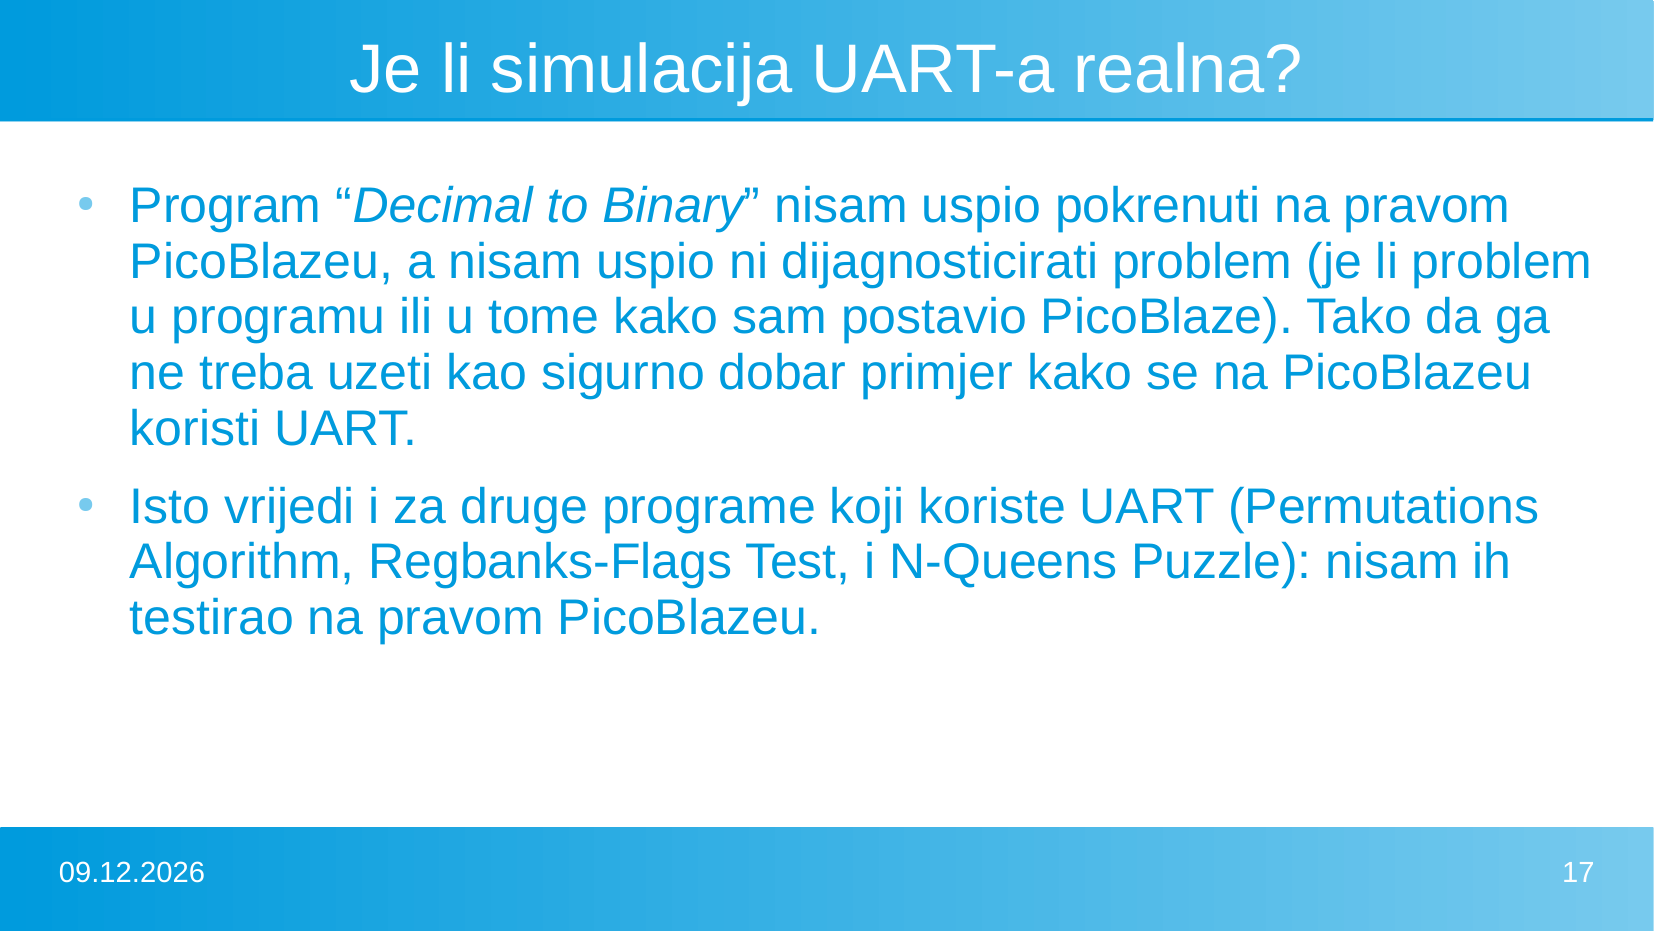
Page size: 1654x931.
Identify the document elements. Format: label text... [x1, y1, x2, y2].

title Je li simulacija UART-a realna? [59, 29, 1595, 108]
list Program “Decimal to Binary” nisam uspio pokrenuti na pravom PicoBlazeu, a nisam uspio ni dijagnosticirati problem (je li problem u programu ili u tome kako sam postavio PicoBlaze). Tako da ga ne treba uzeti kao sigurno dobar primjer kako se na PicoBlazeu koristi UART. Isto vrijedi i za druge programe koji koriste UART (Permutations Algorithm, Regbanks-Flags Test, i N-Queens Puzzle): nisam ih testirao na pravom PicoBlazeu. [59, 177, 1595, 768]
